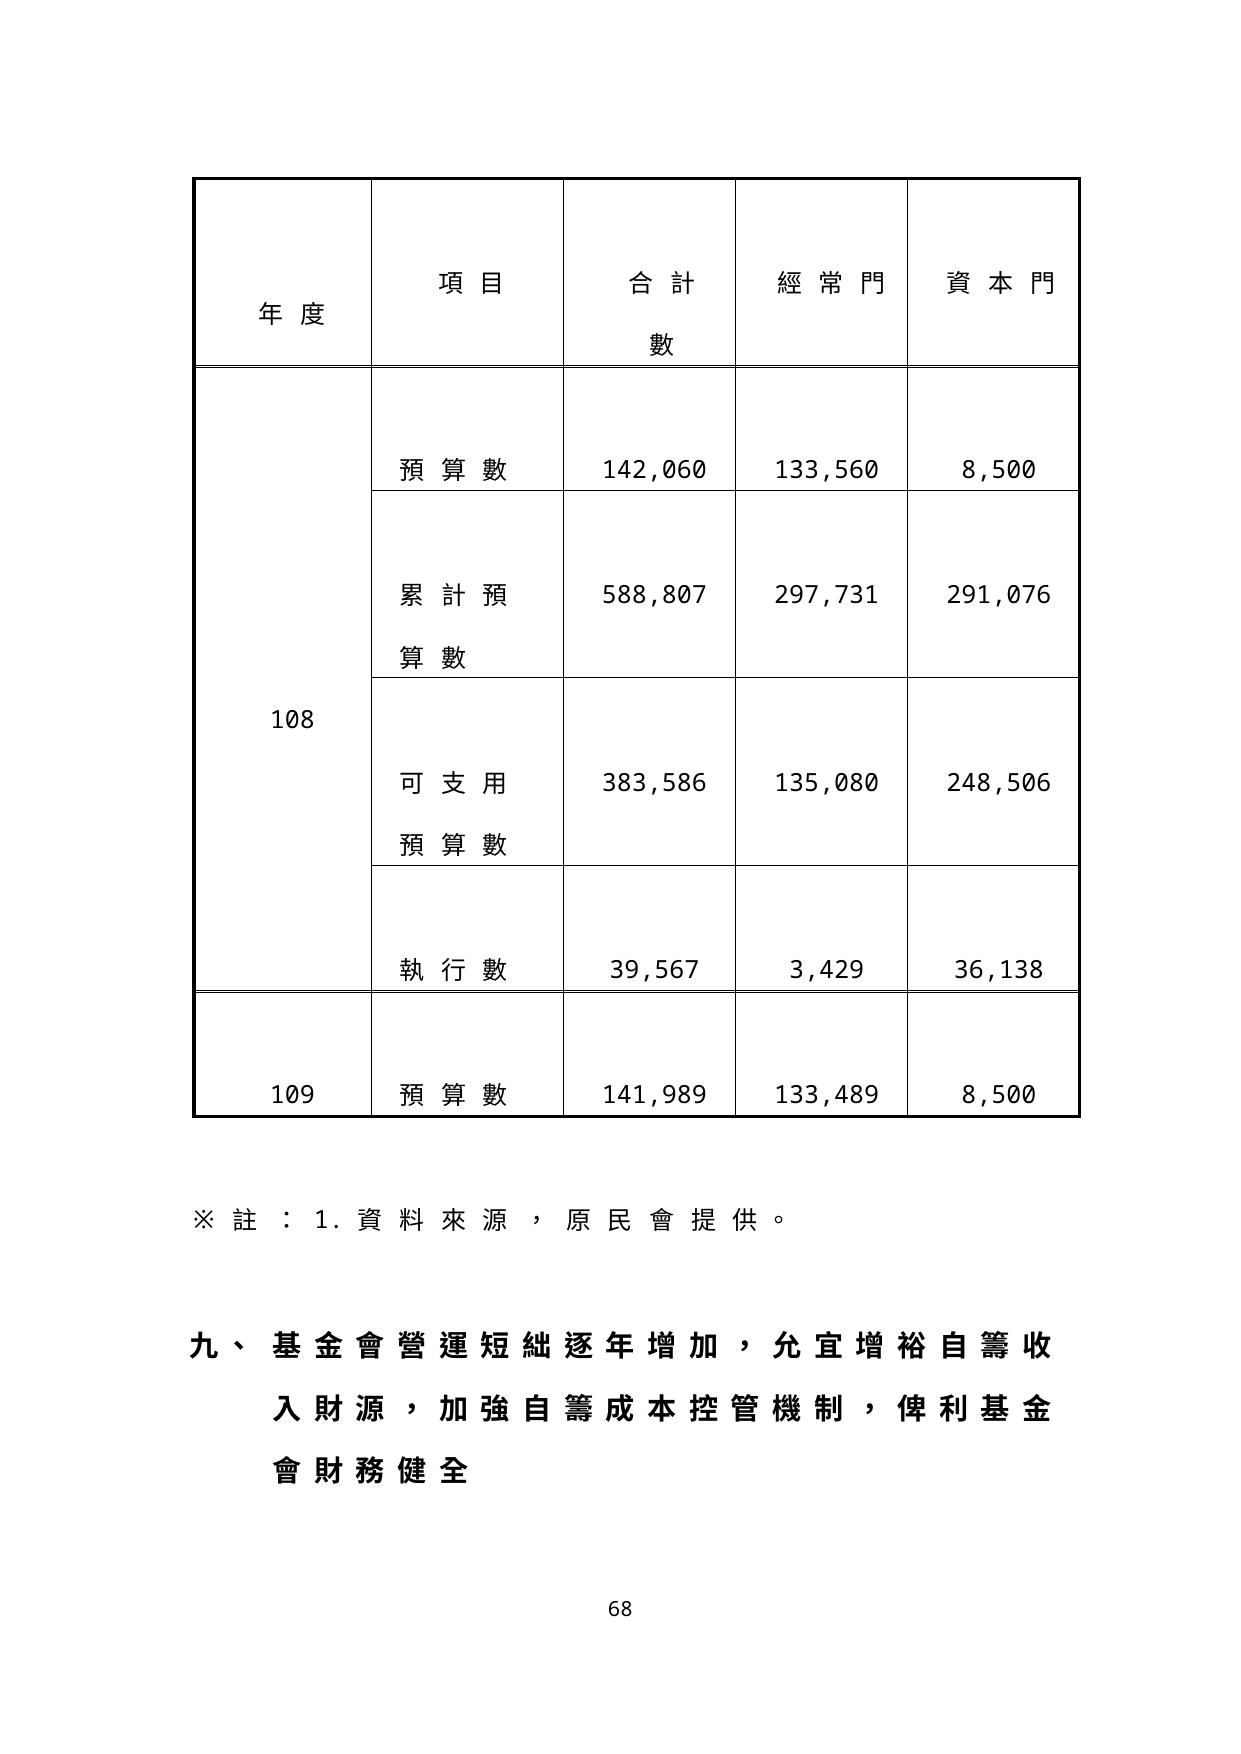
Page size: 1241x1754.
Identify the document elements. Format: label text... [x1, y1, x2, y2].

table_cell 預算數 [372, 993, 563, 1115]
table_cell 預算數 [372, 368, 563, 490]
table_cell 142,060 [564, 368, 735, 490]
table_cell 8,500 [908, 368, 1078, 490]
table_header 合計數 [564, 180, 735, 365]
table_cell 108 [196, 368, 371, 990]
text ※註：1.資料來源，原民會提供。 [183, 1177, 1058, 1240]
text 九、基金會營運短絀逐年增加，允宜增裕自籌收入財源，加強自籌成本控管機制，俾利基金會財務健全 [183, 1302, 1058, 1490]
table_cell 109 [196, 993, 371, 1115]
table_cell 執行數 [372, 866, 563, 990]
table_cell 133,560 [736, 368, 907, 490]
table_header 項目 [372, 180, 563, 365]
table_cell 133,489 [736, 993, 907, 1115]
table_cell 588,807 [564, 491, 735, 677]
table_header 資本門 [908, 180, 1078, 365]
table_cell 可支用預算數 [372, 678, 563, 865]
table_cell 291,076 [908, 491, 1078, 677]
table_cell 135,080 [736, 678, 907, 865]
table_cell 141,989 [564, 993, 735, 1115]
table_cell 8,500 [908, 993, 1078, 1115]
table_header 經常門 [736, 180, 907, 365]
table_cell 248,506 [908, 678, 1078, 865]
table_header 年度 [196, 180, 371, 365]
table_cell 36,138 [908, 866, 1078, 990]
table_cell 39,567 [564, 866, 735, 990]
table_cell 383,586 [564, 678, 735, 865]
table_cell 297,731 [736, 491, 907, 677]
table_cell 3,429 [736, 866, 907, 990]
table_cell 累計預算數 [372, 491, 563, 677]
